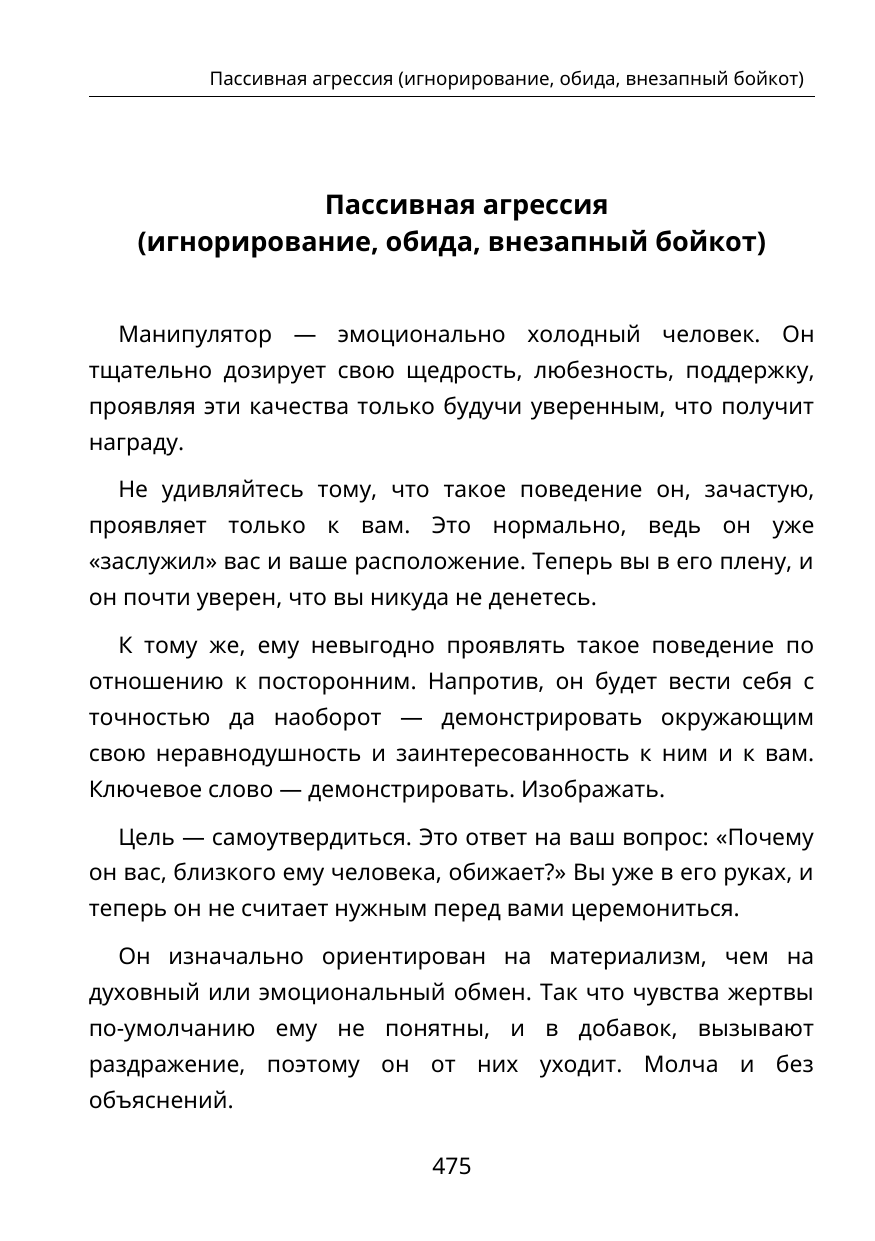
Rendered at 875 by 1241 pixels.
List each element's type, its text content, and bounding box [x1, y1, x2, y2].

text Манипулятор — эмоционально холодный человек. Он тщательно дозирует свою щедрость, любезность, поддержку, проявляя эти качества только будучи уверенным, что получит награду. [88, 318, 815, 457]
text Он изначально ориентирован на материализм, чем на духовный или эмоциональный обмен. Так что чувства жертвы по-умолчанию ему не понятны, и в добавок, вызывают раздражение, поэтому он от них уходит. Молча и без объяснений. [88, 940, 815, 1115]
subtitle Пассивная агрессия (игнорирование, обида, внезапный бойкот) [88, 185, 815, 259]
text Не удивляйтесь тому, что такое поведение он, зачастую, проявляет только к вам. Это нормально, ведь он уже «заслужил» вас и ваше расположение. Теперь вы в его плену, и он почти уверен, что вы никуда не денетесь. [88, 473, 815, 612]
text Цель — самоутвердиться. Это ответ на ваш вопрос: «Почему он вас, близкого ему человека, обижает?» Вы уже в его руках, и теперь он не считает нужным перед вами церемониться. [88, 820, 815, 923]
text К тому же, ему невыгодно проявлять такое поведение по отношению к посторонним. Напротив, он будет вести себя с точностью да наоборот — демонстрировать окружающим свою неравнодушность и заинтересованность к ним и к вам. Ключевое слово — демонстрировать. Изображать. [88, 629, 815, 804]
